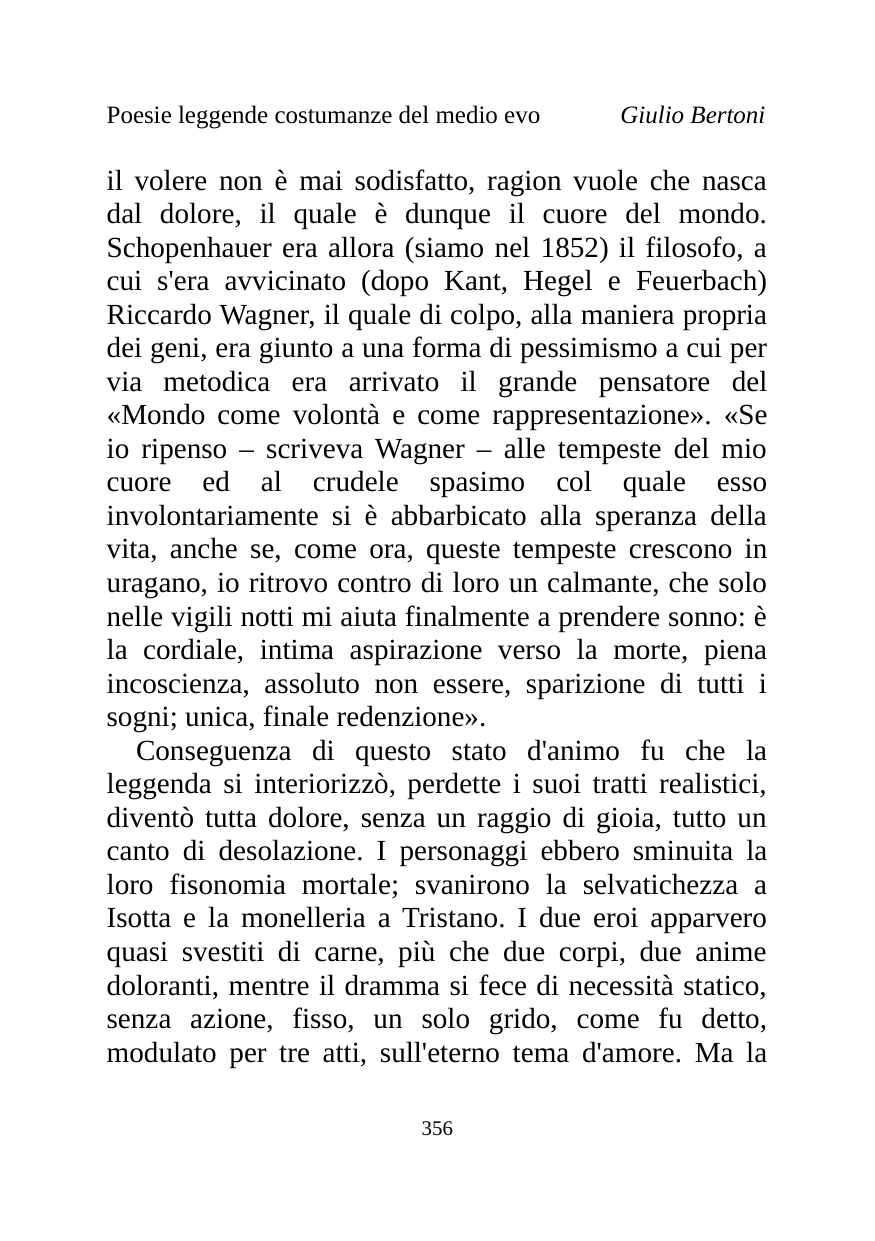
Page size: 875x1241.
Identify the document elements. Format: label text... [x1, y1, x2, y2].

text Conseguenza di questo stato d'animo fu che la leggenda si interiorizzò, perdette i suoi tratti realistici, diventò tutta dolore, senza un raggio di gioia, tutto un canto di desolazione. I personaggi ebbero sminuita la loro fisonomia mortale; svanirono la selvatichezza a Isotta e la monelleria a Tristano. I due eroi apparvero quasi svestiti di carne, più che due corpi, due anime doloranti, mentre il dramma si fece di necessità statico, senza azione, fisso, un solo grido, come fu detto, modulato per tre atti, sull'eterno tema d'amore. Ma la [106, 733, 768, 1068]
text il volere non è mai sodisfatto, ragion vuole che nasca dal dolore, il quale è dunque il cuore del mondo. Schopenhauer era allora (siamo nel 1852) il filosofo, a cui s'era avvicinato (dopo Kant, Hegel e Feuerbach) Riccardo Wagner, il quale di colpo, alla maniera propria dei geni, era giunto a una forma di pessimismo a cui per via metodica era arrivato il grande pensatore del «Mondo come volontà e come rappresentazione». «Se io ripenso – scriveva Wagner – alle tempeste del mio cuore ed al crudele spasimo col quale esso involontariamente si è abbarbicato alla speranza della vita, anche se, come ora, queste tempeste crescono in uragano, io ritrovo contro di loro un calmante, che solo nelle vigili notti mi aiuta finalmente a prendere sonno: è la cordiale, intima aspirazione verso la morte, piena incoscienza, assoluto non essere, sparizione di tutti i sogni; unica, finale redenzione». [106, 163, 768, 733]
